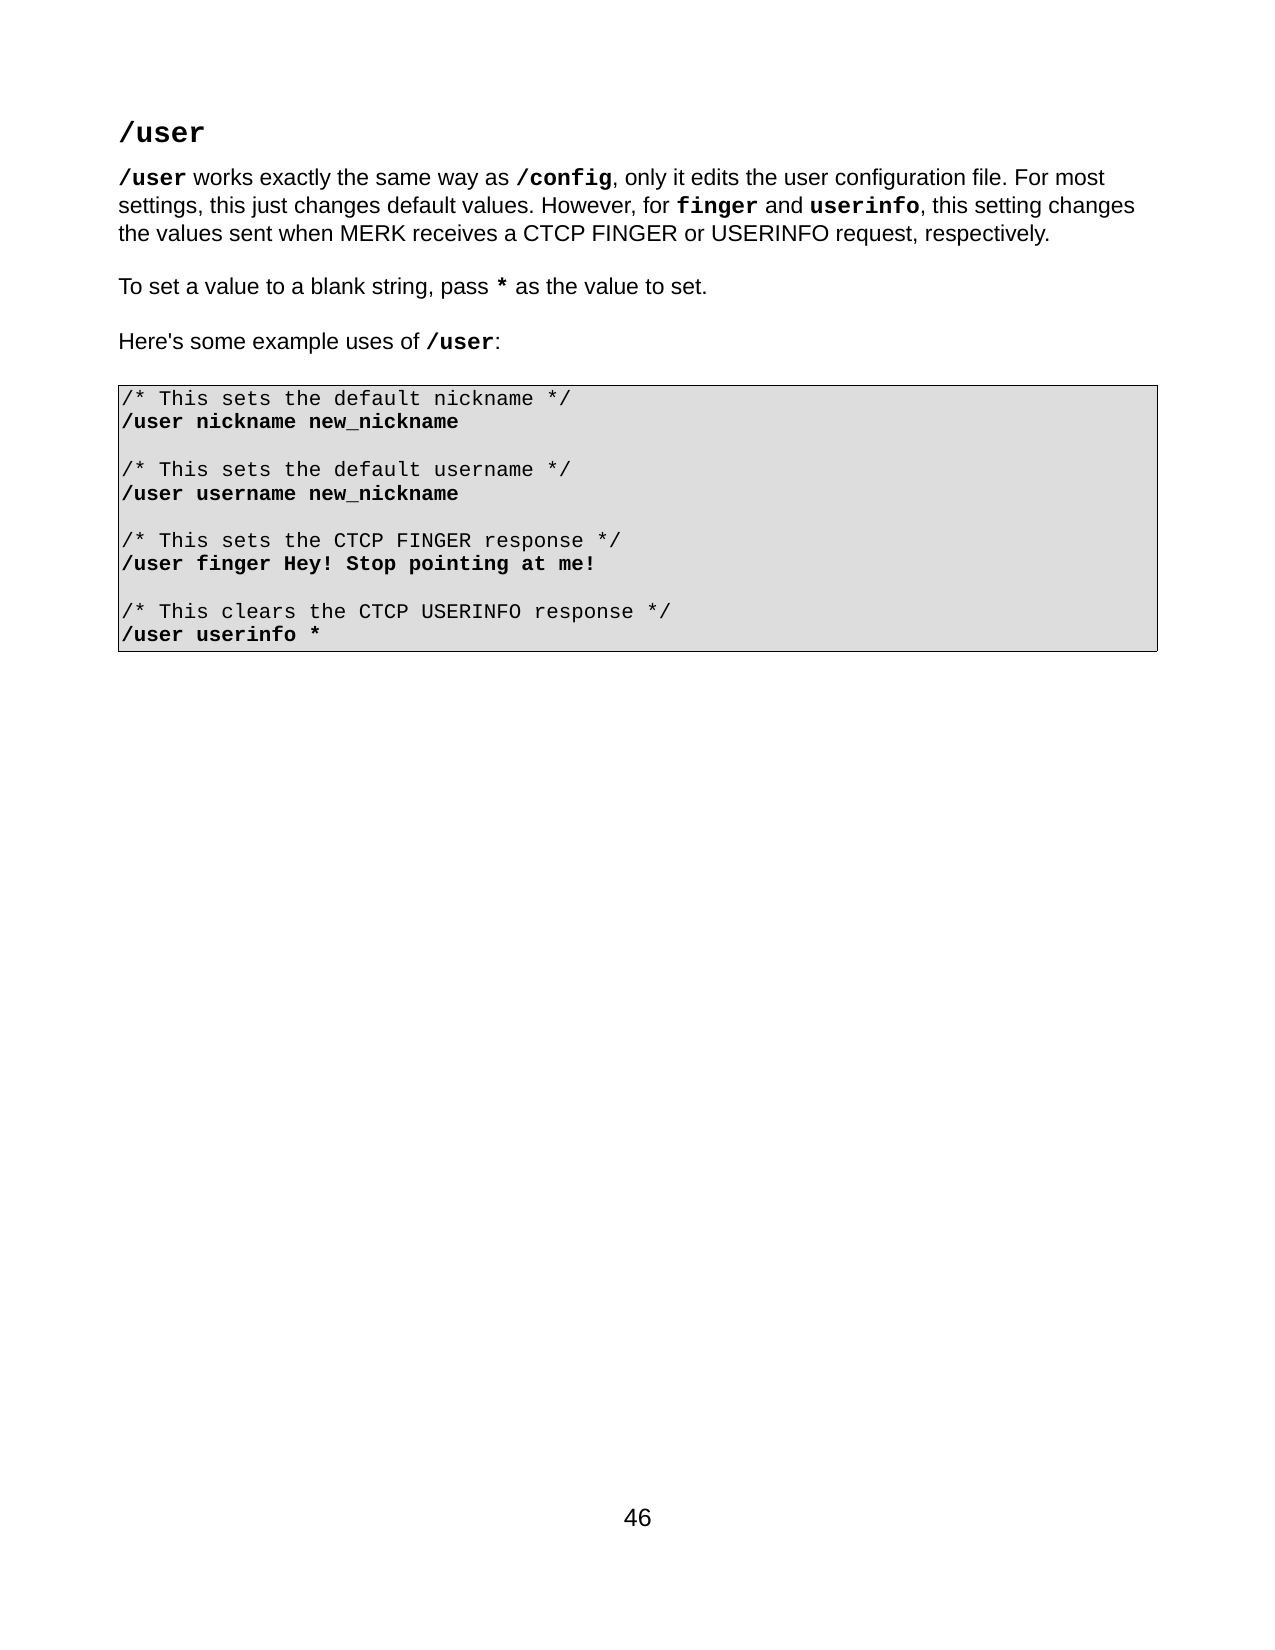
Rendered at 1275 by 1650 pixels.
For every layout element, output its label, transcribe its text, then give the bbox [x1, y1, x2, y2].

subtitle /user [118, 118, 1157, 151]
text To set a value to a blank string, pass * as the value to set. [118, 273, 1157, 301]
text /user works exactly the same way as /config, only it edits the user configuration file. For most settings, this just changes default values. However, for finger and userinfo, this setting changes the values sent when MERK receives a CTCP FINGER or USERINFO request, respectively. [118, 164, 1157, 247]
table_header /* This sets the default nickname */ /user nickname new_nickname /* This sets the default username */ /user username new_nickname /* This sets the CTCP FINGER response */ /user finger Hey! Stop pointing at me! /* This clears the CTCP USERINFO response */ /user userinfo * [119, 386, 1157, 651]
text Here's some example uses of /user: [118, 328, 1157, 356]
